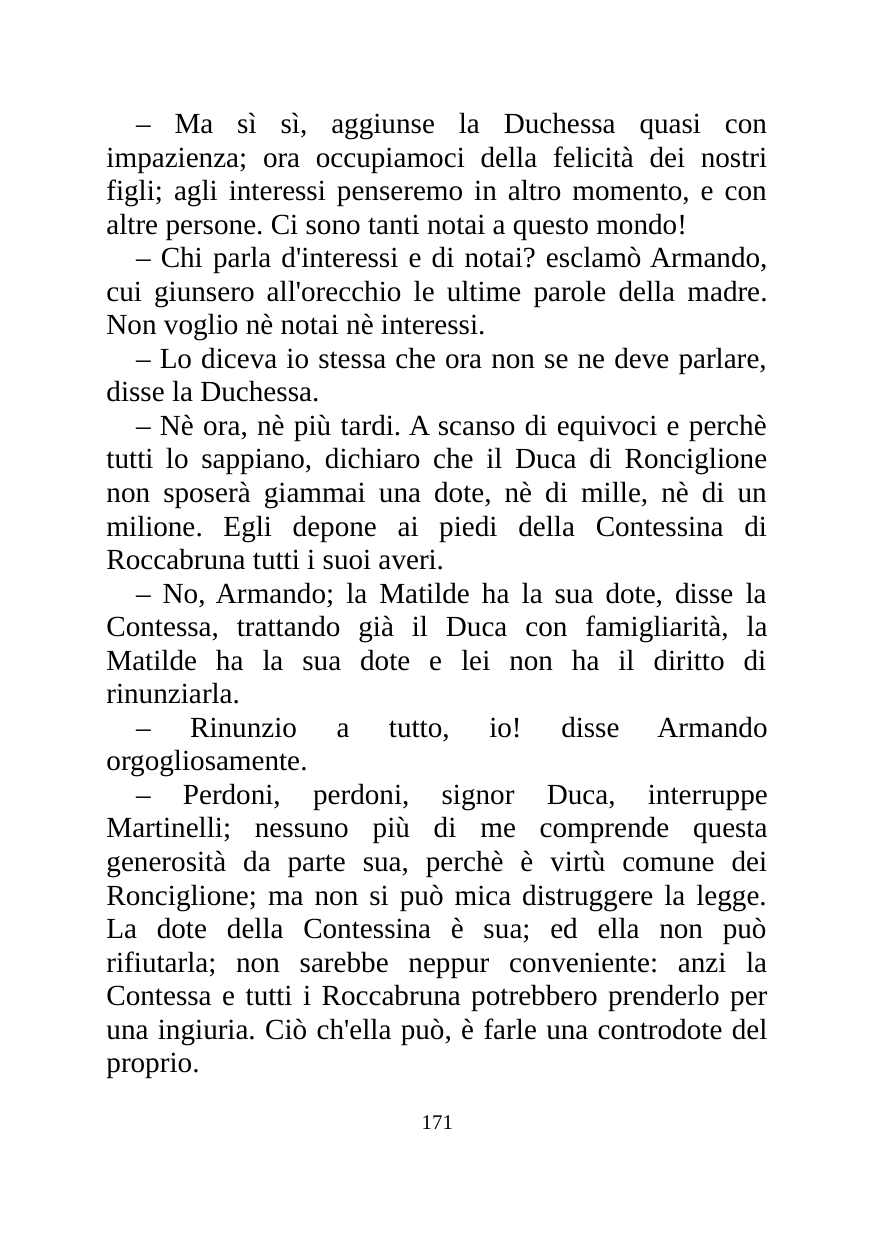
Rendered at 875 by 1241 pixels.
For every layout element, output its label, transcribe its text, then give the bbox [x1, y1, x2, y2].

text – Nè ora, nè più tardi. A scanso di equivoci e perchè tutti lo sappiano, dichiaro che il Duca di Ronciglione non sposerà giammai una dote, nè di mille, nè di un milione. Egli depone ai piedi della Contessina di Roccabruna tutti i suoi averi. [106, 408, 768, 576]
text – Lo diceva io stessa che ora non se ne deve parlare, disse la Duchessa. [106, 341, 768, 408]
text – Perdoni, perdoni, signor Duca, interruppe Martinelli; nessuno più di me comprende questa generosità da parte sua, perchè è virtù comune dei Ronciglione; ma non si può mica distruggere la legge. La dote della Contessina è sua; ed ella non può rifiutarla; non sarebbe neppur conveniente: anzi la Contessa e tutti i Roccabruna potrebbero prenderlo per una ingiuria. Ciò ch'ella può, è farle una controdote del proprio. [106, 777, 768, 1079]
text – No, Armando; la Matilde ha la sua dote, disse la Contessa, trattando già il Duca con famigliarità, la Matilde ha la sua dote e lei non ha il diritto di rinunziarla. [106, 576, 768, 710]
text – Rinunzio a tutto, io! disse Armando orgogliosamente. [106, 710, 768, 777]
text – Chi parla d'interessi e di notai? esclamò Armando, cui giunsero all'orecchio le ultime parole della madre. Non voglio nè notai nè interessi. [106, 240, 768, 341]
text – Ma sì sì, aggiunse la Duchessa quasi con impazienza; ora occupiamoci della felicità dei nostri figli; agli interessi penseremo in altro momento, e con altre persone. Ci sono tanti notai a questo mondo! [106, 106, 768, 240]
